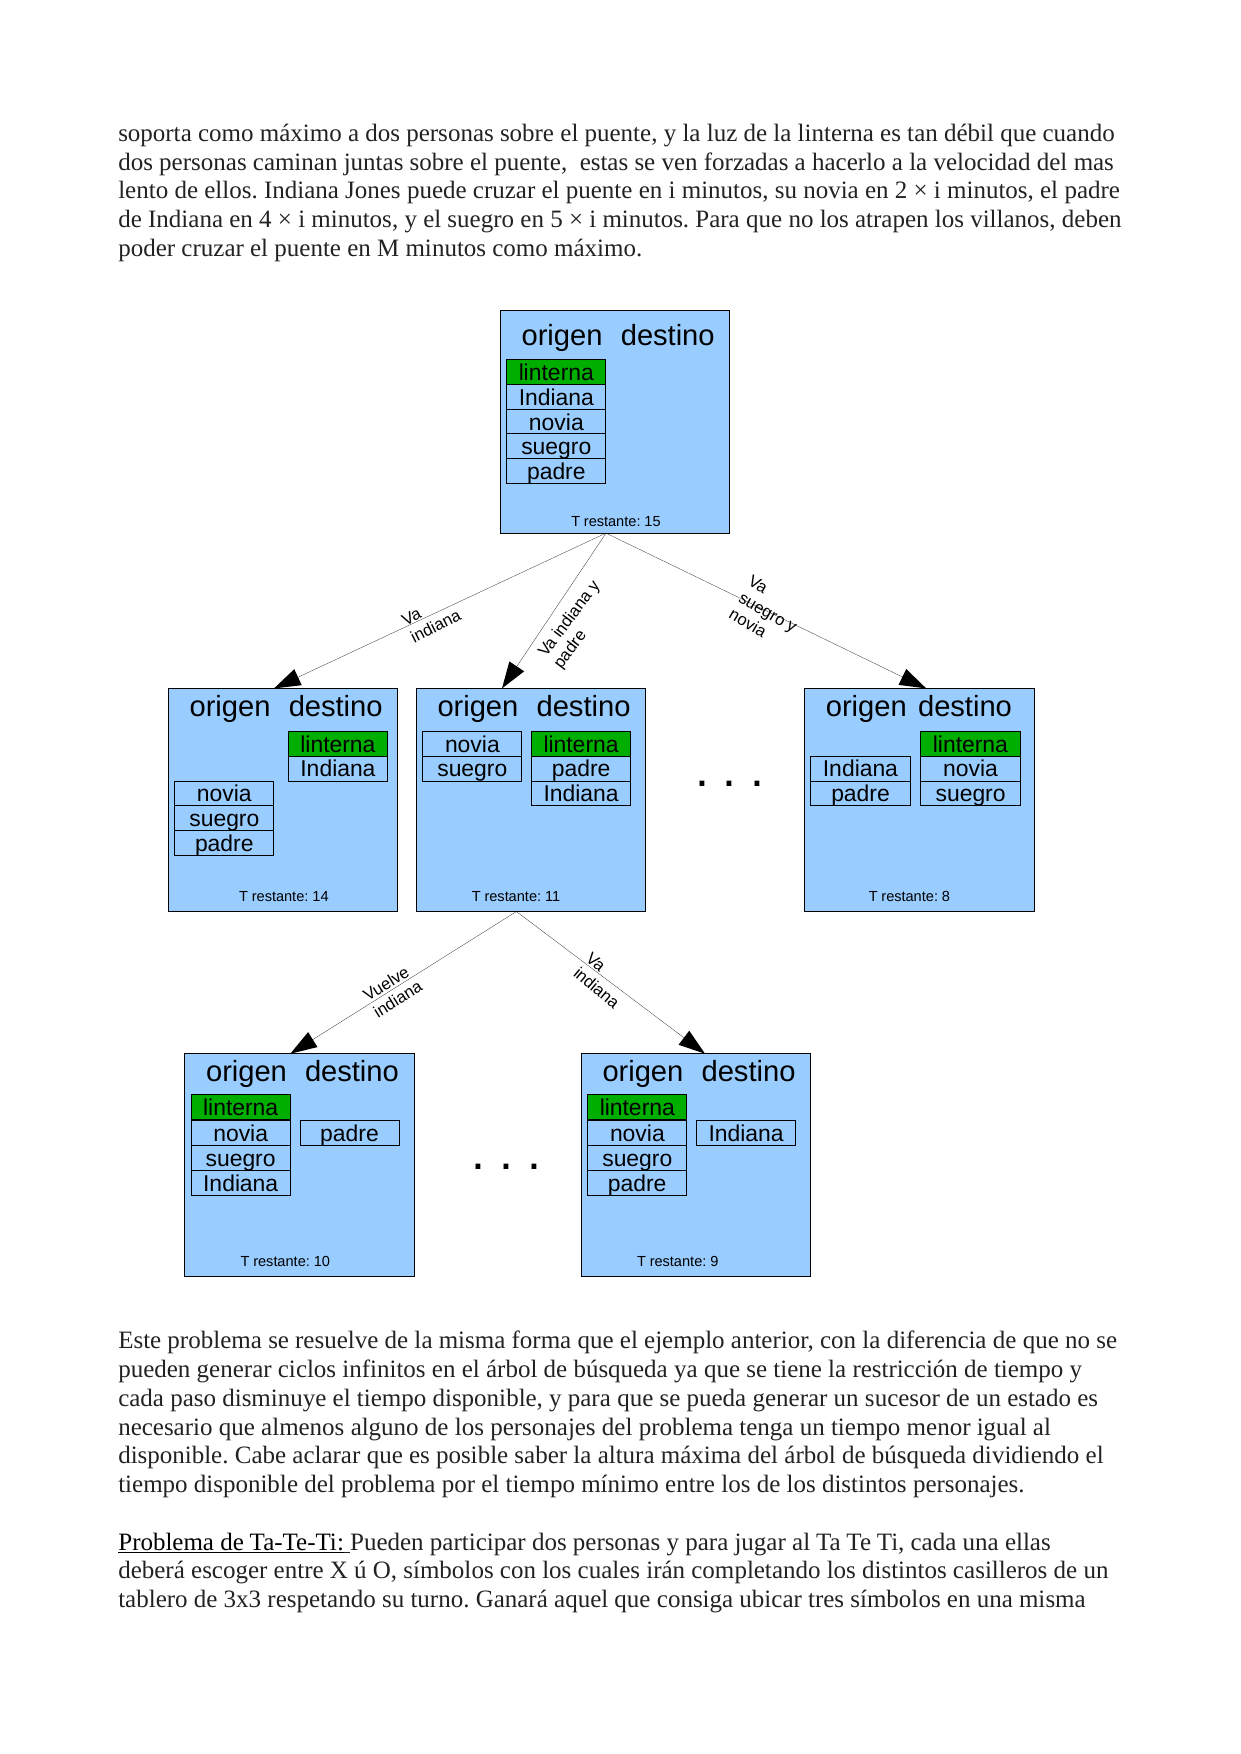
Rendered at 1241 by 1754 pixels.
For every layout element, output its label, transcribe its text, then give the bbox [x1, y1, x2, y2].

text lento de ellos. Indiana Jones puede cruzar el puente en i minutos, su novia en 2 × i minutos, el padre de Indiana en 4 × i minutos, y el suegro en 5 × i minutos. Para que no los atrapen los villanos, deben poder cruzar el puente en M minutos como máximo. [118, 176, 1122, 262]
text Problema de Ta-Te-Ti: Pueden participar dos personas y para jugar al Ta Te Ti, cada una ellas deberá escoger entre X ú O, símbolos con los cuales irán completando los distintos casilleros de un tablero de 3x3 respetando su turno. Ganará aquel que consiga ubicar tres símbolos en una misma [118, 1527, 1122, 1613]
text soporta como máximo a dos personas sobre el puente, y la luz de la linterna es tan débil que cuando dos personas caminan juntas sobre el puente, estas se ven forzadas a hacerlo a la velocidad del mas [118, 118, 1122, 176]
text Este problema se resuelve de la misma forma que el ejemplo anterior, con la diferencia de que no se pueden generar ciclos infinitos en el árbol de búsqueda ya que se tiene la restricción de tiempo y cada paso disminuye el tiempo disponible, y para que se pueda generar un sucesor de un estado es necesario que almenos alguno de los personajes del problema tenga un tiempo menor igual al disponible. Cabe aclarar que es posible saber la altura máxima del árbol de búsqueda dividiendo el tiempo disponible del problema por el tiempo mínimo entre los de los distintos personajes. [118, 1326, 1122, 1498]
